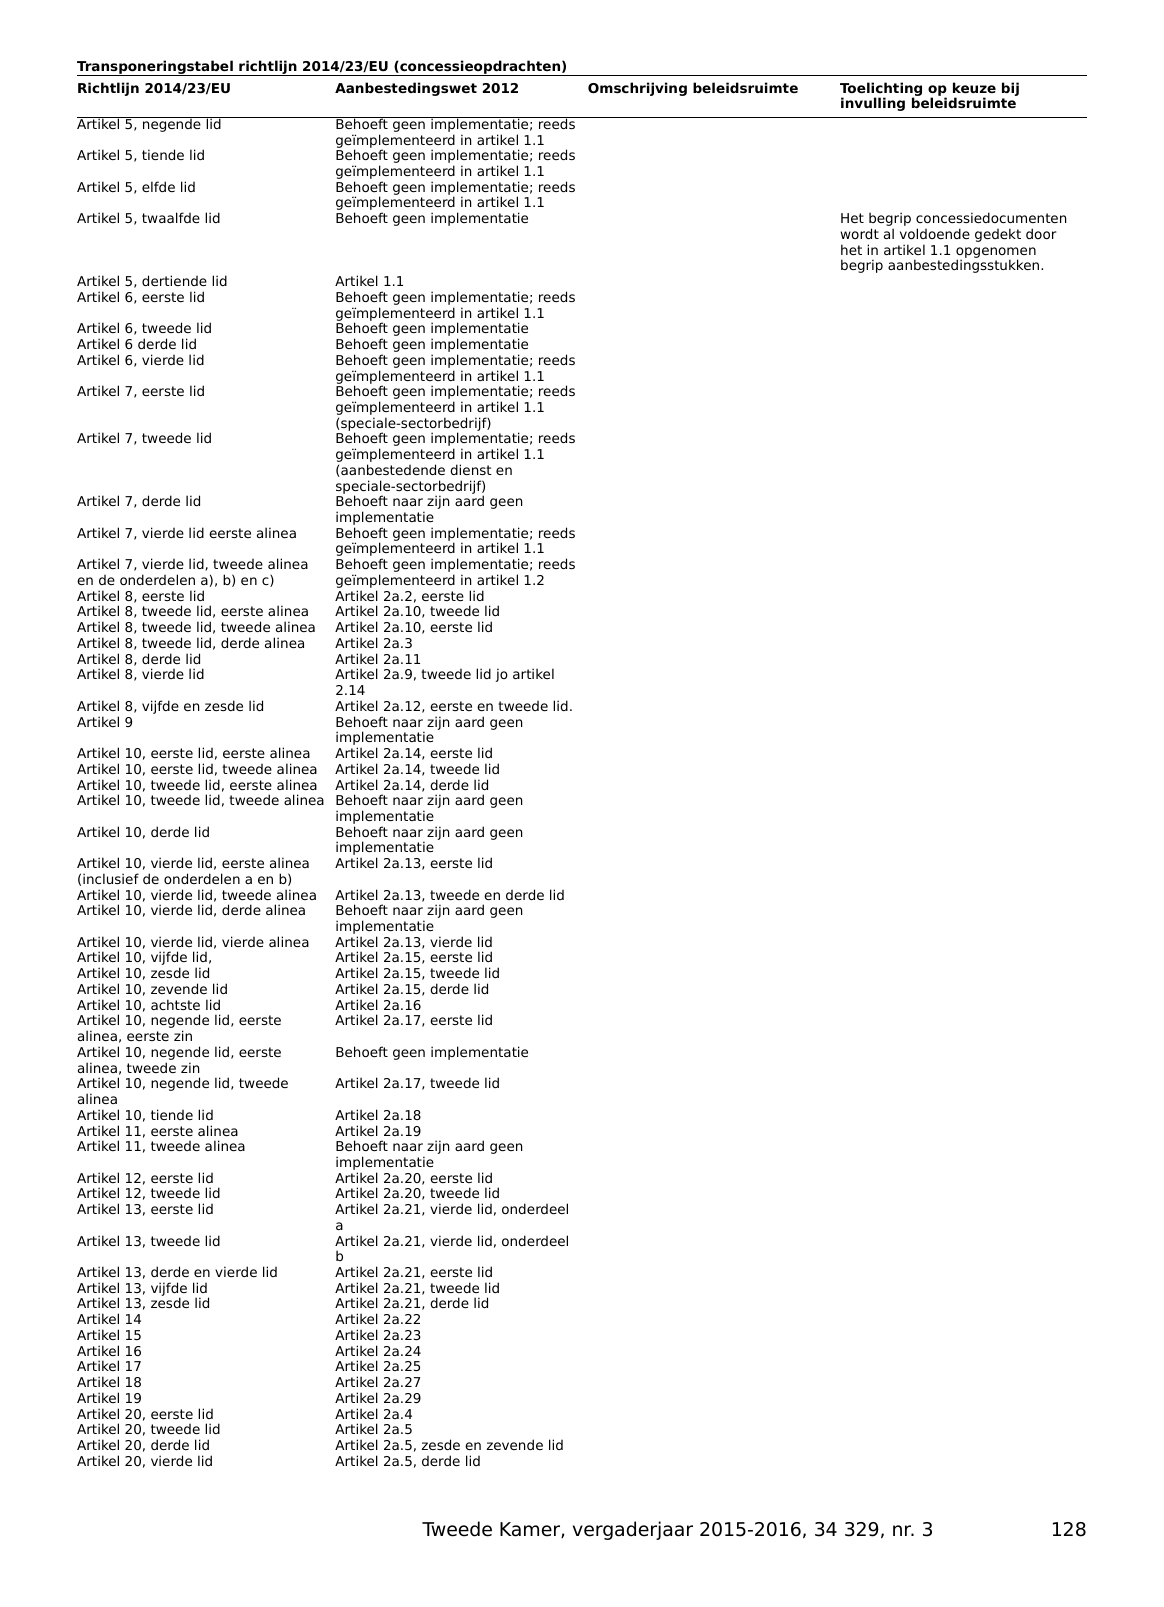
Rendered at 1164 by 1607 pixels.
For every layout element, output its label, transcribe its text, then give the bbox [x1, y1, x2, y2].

table_cell [582, 384, 834, 431]
table_cell Artikel 1.1 [329, 274, 582, 290]
table_cell [582, 903, 834, 934]
table_cell Artikel 2a.5, derde lid [329, 1454, 582, 1469]
table_cell Artikel 8, vijfde en zesde lid [77, 699, 329, 714]
table_cell [582, 1139, 834, 1171]
table_cell [834, 746, 1087, 762]
table_cell Artikel 15 [77, 1328, 329, 1343]
table_cell [834, 793, 1087, 824]
table_cell Het begrip concessiedocumenten wordt al voldoende gedekt door het in artikel 1.1 opgenomen begrip aanbestedingsstukken. [834, 211, 1087, 274]
table_cell [834, 636, 1087, 651]
table_cell [834, 699, 1087, 714]
table_cell [582, 1438, 834, 1454]
table_cell [582, 557, 834, 588]
table_cell Artikel 2a.14, derde lid [329, 777, 582, 793]
table_cell Artikel 13, zesde lid [77, 1296, 329, 1312]
table_cell Behoeft geen implementatie [329, 337, 582, 353]
table_cell [834, 604, 1087, 620]
table_cell [834, 998, 1087, 1013]
table_cell Artikel 18 [77, 1375, 329, 1391]
table_cell [582, 966, 834, 982]
table_cell [834, 667, 1087, 699]
table_cell [834, 1454, 1087, 1469]
table_cell Artikel 6, eerste lid [77, 290, 329, 321]
table_cell [834, 1265, 1087, 1281]
table_cell Artikel 6, tweede lid [77, 321, 329, 337]
table_cell [834, 651, 1087, 667]
table_cell Artikel 7, vierde lid, tweede alinea en de onderdelen a), b) en c) [77, 557, 329, 588]
table_cell [834, 1328, 1087, 1343]
table_cell Artikel 13, vijfde lid [77, 1281, 329, 1296]
table_cell Artikel 2a.10, eerste lid [329, 620, 582, 636]
table_cell [582, 1202, 834, 1233]
table_cell [582, 290, 834, 321]
table_cell Artikel 2a.13, tweede en derde lid [329, 888, 582, 903]
table_cell [582, 589, 834, 604]
table_cell [582, 998, 834, 1013]
table_cell Artikel 2a.15, eerste lid [329, 950, 582, 966]
table_cell [582, 1186, 834, 1202]
table_cell [582, 1422, 834, 1438]
table_cell [582, 699, 834, 714]
table_cell Behoeft geen implementatie; reeds geïmplementeerd in artikel 1.1 [329, 290, 582, 321]
table_cell Toelichting op keuze bij invulling beleidsruimte [834, 76, 1087, 117]
table_cell [582, 1171, 834, 1186]
table_cell Artikel 2a.23 [329, 1328, 582, 1343]
table_cell Behoeft geen implementatie; reeds geïmplementeerd in artikel 1.2 [329, 557, 582, 588]
table_cell [582, 1375, 834, 1391]
table_cell [582, 494, 834, 526]
table_cell [834, 1186, 1087, 1202]
table_cell [834, 1013, 1087, 1045]
table_cell [834, 557, 1087, 588]
table_cell Behoeft geen implementatie; reeds geïmplementeerd in artikel 1.1 [329, 526, 582, 557]
table_cell Artikel 2a.21, derde lid [329, 1296, 582, 1312]
table_cell [834, 431, 1087, 494]
table_cell [834, 1108, 1087, 1123]
table_cell Artikel 16 [77, 1344, 329, 1359]
table_cell Artikel 20, derde lid [77, 1438, 329, 1454]
table_cell Artikel 12, eerste lid [77, 1171, 329, 1186]
table_cell Behoeft naar zijn aard geen implementatie [329, 793, 582, 824]
table_cell Artikel 2a.15, derde lid [329, 982, 582, 997]
table_cell Artikel 7, eerste lid [77, 384, 329, 431]
table_cell [834, 950, 1087, 966]
table_cell [834, 1234, 1087, 1265]
table_cell [582, 321, 834, 337]
table_cell Artikel 5, elfde lid [77, 180, 329, 211]
table_cell Artikel 2a.18 [329, 1108, 582, 1123]
table_cell [834, 274, 1087, 290]
table_cell Artikel 2a.9, tweede lid jo artikel 2.14 [329, 667, 582, 699]
table_cell [834, 966, 1087, 982]
table_cell [582, 337, 834, 353]
table_cell Artikel 2a.17, tweede lid [329, 1076, 582, 1108]
table_cell Artikel 10, vierde lid, vierde alinea [77, 935, 329, 950]
table_cell [834, 337, 1087, 353]
table_cell Artikel 6, vierde lid [77, 353, 329, 384]
table_cell Behoeft geen implementatie; reeds geïmplementeerd in artikel 1.1 [329, 353, 582, 384]
table_cell [582, 856, 834, 887]
table_cell [834, 353, 1087, 384]
table_cell Behoeft geen implementatie; reeds geïmplementeerd in artikel 1.1 [329, 118, 582, 148]
table_cell Artikel 8, tweede lid, tweede alinea [77, 620, 329, 636]
table_cell Artikel 2a.20, tweede lid [329, 1186, 582, 1202]
table_cell Artikel 2a.4 [329, 1406, 582, 1422]
table_cell [582, 777, 834, 793]
table_cell Artikel 6 derde lid [77, 337, 329, 353]
table_cell Artikel 17 [77, 1359, 329, 1375]
table_cell [582, 935, 834, 950]
table_cell [834, 526, 1087, 557]
table_cell Artikel 2a.19 [329, 1123, 582, 1139]
table_cell Artikel 7, tweede lid [77, 431, 329, 494]
table_cell [582, 950, 834, 966]
table_cell Artikel 8, eerste lid [77, 589, 329, 604]
table_cell [834, 1281, 1087, 1296]
table_cell [834, 1406, 1087, 1422]
table_cell [834, 118, 1087, 148]
table_cell Artikel 9 [77, 714, 329, 746]
table_cell [582, 651, 834, 667]
table_cell Artikel 13, eerste lid [77, 1202, 329, 1233]
table_cell Artikel 8, vierde lid [77, 667, 329, 699]
table_cell [834, 1045, 1087, 1076]
table_cell Artikel 2a.14, tweede lid [329, 762, 582, 777]
table_cell [834, 1375, 1087, 1391]
table_cell Artikel 10, negende lid, eerste alinea, eerste zin [77, 1013, 329, 1045]
table_cell [582, 1328, 834, 1343]
table_cell Behoeft naar zijn aard geen implementatie [329, 494, 582, 526]
table_cell Artikel 2a.11 [329, 651, 582, 667]
table_cell Artikel 10, achtste lid [77, 998, 329, 1013]
table_cell [582, 636, 834, 651]
table_cell [582, 825, 834, 856]
table_cell Artikel 11, tweede alinea [77, 1139, 329, 1171]
table_cell Artikel 2a.15, tweede lid [329, 966, 582, 982]
table_cell Artikel 2a.17, eerste lid [329, 1013, 582, 1045]
table_cell [582, 762, 834, 777]
table_cell [834, 982, 1087, 997]
table_cell Aanbestedingswet 2012 [329, 76, 582, 117]
table_cell Artikel 5, twaalfde lid [77, 211, 329, 274]
table_cell [582, 1406, 834, 1422]
table_cell Artikel 10, zevende lid [77, 982, 329, 997]
table_cell [582, 604, 834, 620]
table_cell Artikel 19 [77, 1391, 329, 1406]
table_cell [834, 935, 1087, 950]
table_cell Artikel 2a.5 [329, 1422, 582, 1438]
table_cell Omschrijving beleidsruimte [582, 76, 834, 117]
table_cell Artikel 2a.3 [329, 636, 582, 651]
table_cell Artikel 2a.21, eerste lid [329, 1265, 582, 1281]
table_cell Artikel 2a.5, zesde en zevende lid [329, 1438, 582, 1454]
table_cell [582, 180, 834, 211]
table_cell [834, 148, 1087, 179]
table_cell Behoeft naar zijn aard geen implementatie [329, 903, 582, 934]
table_cell Artikel 10, vierde lid, eerste alinea (inclusief de onderdelen a en b) [77, 856, 329, 887]
table_cell [582, 1045, 834, 1076]
table_cell [834, 1123, 1087, 1139]
table_cell Artikel 2a.13, vierde lid [329, 935, 582, 950]
table_cell [834, 777, 1087, 793]
table_cell Behoeft naar zijn aard geen implementatie [329, 714, 582, 746]
table_cell Artikel 20, eerste lid [77, 1406, 329, 1422]
table_cell [834, 180, 1087, 211]
table_cell [834, 384, 1087, 431]
table_cell Artikel 2a.22 [329, 1312, 582, 1328]
table_cell [582, 667, 834, 699]
table_cell Artikel 10, tweede lid, tweede alinea [77, 793, 329, 824]
table_cell Behoeft naar zijn aard geen implementatie [329, 825, 582, 856]
table_cell [834, 903, 1087, 934]
table_cell [834, 1296, 1087, 1312]
table_cell [582, 526, 834, 557]
table_cell [834, 825, 1087, 856]
table_cell Artikel 13, derde en vierde lid [77, 1265, 329, 1281]
table_cell [834, 321, 1087, 337]
table_cell Artikel 10, zesde lid [77, 966, 329, 982]
table_cell Behoeft geen implementatie; reeds geïmplementeerd in artikel 1.1 (speciale-sectorbedrijf) [329, 384, 582, 431]
table_cell Behoeft geen implementatie; reeds geïmplementeerd in artikel 1.1 [329, 148, 582, 179]
table_cell Artikel 10, tweede lid, eerste alinea [77, 777, 329, 793]
table_cell Artikel 2a.21, vierde lid, onderdeel b [329, 1234, 582, 1265]
table_cell [582, 714, 834, 746]
table_cell [834, 290, 1087, 321]
table_cell Artikel 2a.21, vierde lid, onderdeel a [329, 1202, 582, 1233]
table_cell Artikel 7, derde lid [77, 494, 329, 526]
table_cell [582, 431, 834, 494]
table_cell [582, 1344, 834, 1359]
table_cell Artikel 2a.16 [329, 998, 582, 1013]
table_cell [582, 353, 834, 384]
table_cell Behoeft geen implementatie; reeds geïmplementeerd in artikel 1.1 [329, 180, 582, 211]
table_cell [834, 1422, 1087, 1438]
table_cell [834, 762, 1087, 777]
table_cell [582, 1265, 834, 1281]
table_cell Artikel 10, negende lid, eerste alinea, tweede zin [77, 1045, 329, 1076]
table_cell [834, 1202, 1087, 1233]
table_cell [582, 1312, 834, 1328]
table_cell Richtlijn 2014/23/EU [77, 76, 329, 117]
table_cell Artikel 12, tweede lid [77, 1186, 329, 1202]
table_cell [834, 1438, 1087, 1454]
table_cell Artikel 8, derde lid [77, 651, 329, 667]
table_cell Artikel 2a.10, tweede lid [329, 604, 582, 620]
table_cell [582, 1076, 834, 1108]
table_cell Artikel 2a.29 [329, 1391, 582, 1406]
table_cell [834, 888, 1087, 903]
table_cell Artikel 2a.2, eerste lid [329, 589, 582, 604]
table_cell Artikel 2a.14, eerste lid [329, 746, 582, 762]
table_cell Artikel 8, tweede lid, eerste alinea [77, 604, 329, 620]
table_cell [834, 620, 1087, 636]
table_cell [582, 793, 834, 824]
table_cell Artikel 2a.13, eerste lid [329, 856, 582, 887]
table_cell Artikel 5, tiende lid [77, 148, 329, 179]
table_cell Artikel 10, tiende lid [77, 1108, 329, 1123]
table_cell [834, 1359, 1087, 1375]
table_cell Artikel 5, negende lid [77, 118, 329, 148]
table_cell [582, 746, 834, 762]
table_cell [834, 1344, 1087, 1359]
table_cell Behoeft geen implementatie [329, 1045, 582, 1076]
table_cell [582, 1454, 834, 1469]
table_cell Artikel 8, tweede lid, derde alinea [77, 636, 329, 651]
table_cell Artikel 10, vierde lid, tweede alinea [77, 888, 329, 903]
table_cell [834, 1171, 1087, 1186]
table_cell Behoeft geen implementatie [329, 321, 582, 337]
table_cell Artikel 7, vierde lid eerste alinea [77, 526, 329, 557]
table_cell [582, 1013, 834, 1045]
table_cell Artikel 10, negende lid, tweede alinea [77, 1076, 329, 1108]
table_cell [834, 1391, 1087, 1406]
table_cell Artikel 20, tweede lid [77, 1422, 329, 1438]
table_cell Artikel 10, derde lid [77, 825, 329, 856]
table_cell [582, 1234, 834, 1265]
table_cell [582, 148, 834, 179]
table_cell Artikel 2a.12, eerste en tweede lid. [329, 699, 582, 714]
table_cell [834, 1076, 1087, 1108]
table_cell Artikel 10, vijfde lid, [77, 950, 329, 966]
table_cell [582, 982, 834, 997]
table_cell Artikel 11, eerste alinea [77, 1123, 329, 1139]
table_cell [582, 1359, 834, 1375]
table_cell [582, 274, 834, 290]
table_cell Artikel 2a.20, eerste lid [329, 1171, 582, 1186]
table_cell [582, 888, 834, 903]
table_cell [582, 211, 834, 274]
table_cell Artikel 2a.27 [329, 1375, 582, 1391]
table_cell Artikel 10, eerste lid, eerste alinea [77, 746, 329, 762]
table_cell Artikel 13, tweede lid [77, 1234, 329, 1265]
table_cell [582, 1281, 834, 1296]
table_cell Artikel 2a.21, tweede lid [329, 1281, 582, 1296]
table_cell Artikel 10, eerste lid, tweede alinea [77, 762, 329, 777]
table_header Transponeringstabel richtlijn 2014/23/EU (concessieopdrachten) [77, 59, 1087, 75]
table_cell [834, 589, 1087, 604]
table_cell [582, 1108, 834, 1123]
table_cell Artikel 14 [77, 1312, 329, 1328]
table_cell [834, 714, 1087, 746]
table_cell [834, 1312, 1087, 1328]
table_cell Artikel 2a.25 [329, 1359, 582, 1375]
table_cell [582, 1391, 834, 1406]
table_cell Artikel 20, vierde lid [77, 1454, 329, 1469]
table_cell Artikel 2a.24 [329, 1344, 582, 1359]
table_cell Artikel 5, dertiende lid [77, 274, 329, 290]
table_cell [834, 856, 1087, 887]
table_cell Behoeft geen implementatie; reeds geïmplementeerd in artikel 1.1 (aanbestedende dienst en speciale-sectorbedrijf) [329, 431, 582, 494]
table_cell Behoeft naar zijn aard geen implementatie [329, 1139, 582, 1171]
table_cell [834, 494, 1087, 526]
table_cell Behoeft geen implementatie [329, 211, 582, 274]
table_cell [582, 1123, 834, 1139]
table_cell Artikel 10, vierde lid, derde alinea [77, 903, 329, 934]
table_cell [582, 620, 834, 636]
table_cell [834, 1139, 1087, 1171]
table_cell [582, 118, 834, 148]
table_cell [582, 1296, 834, 1312]
